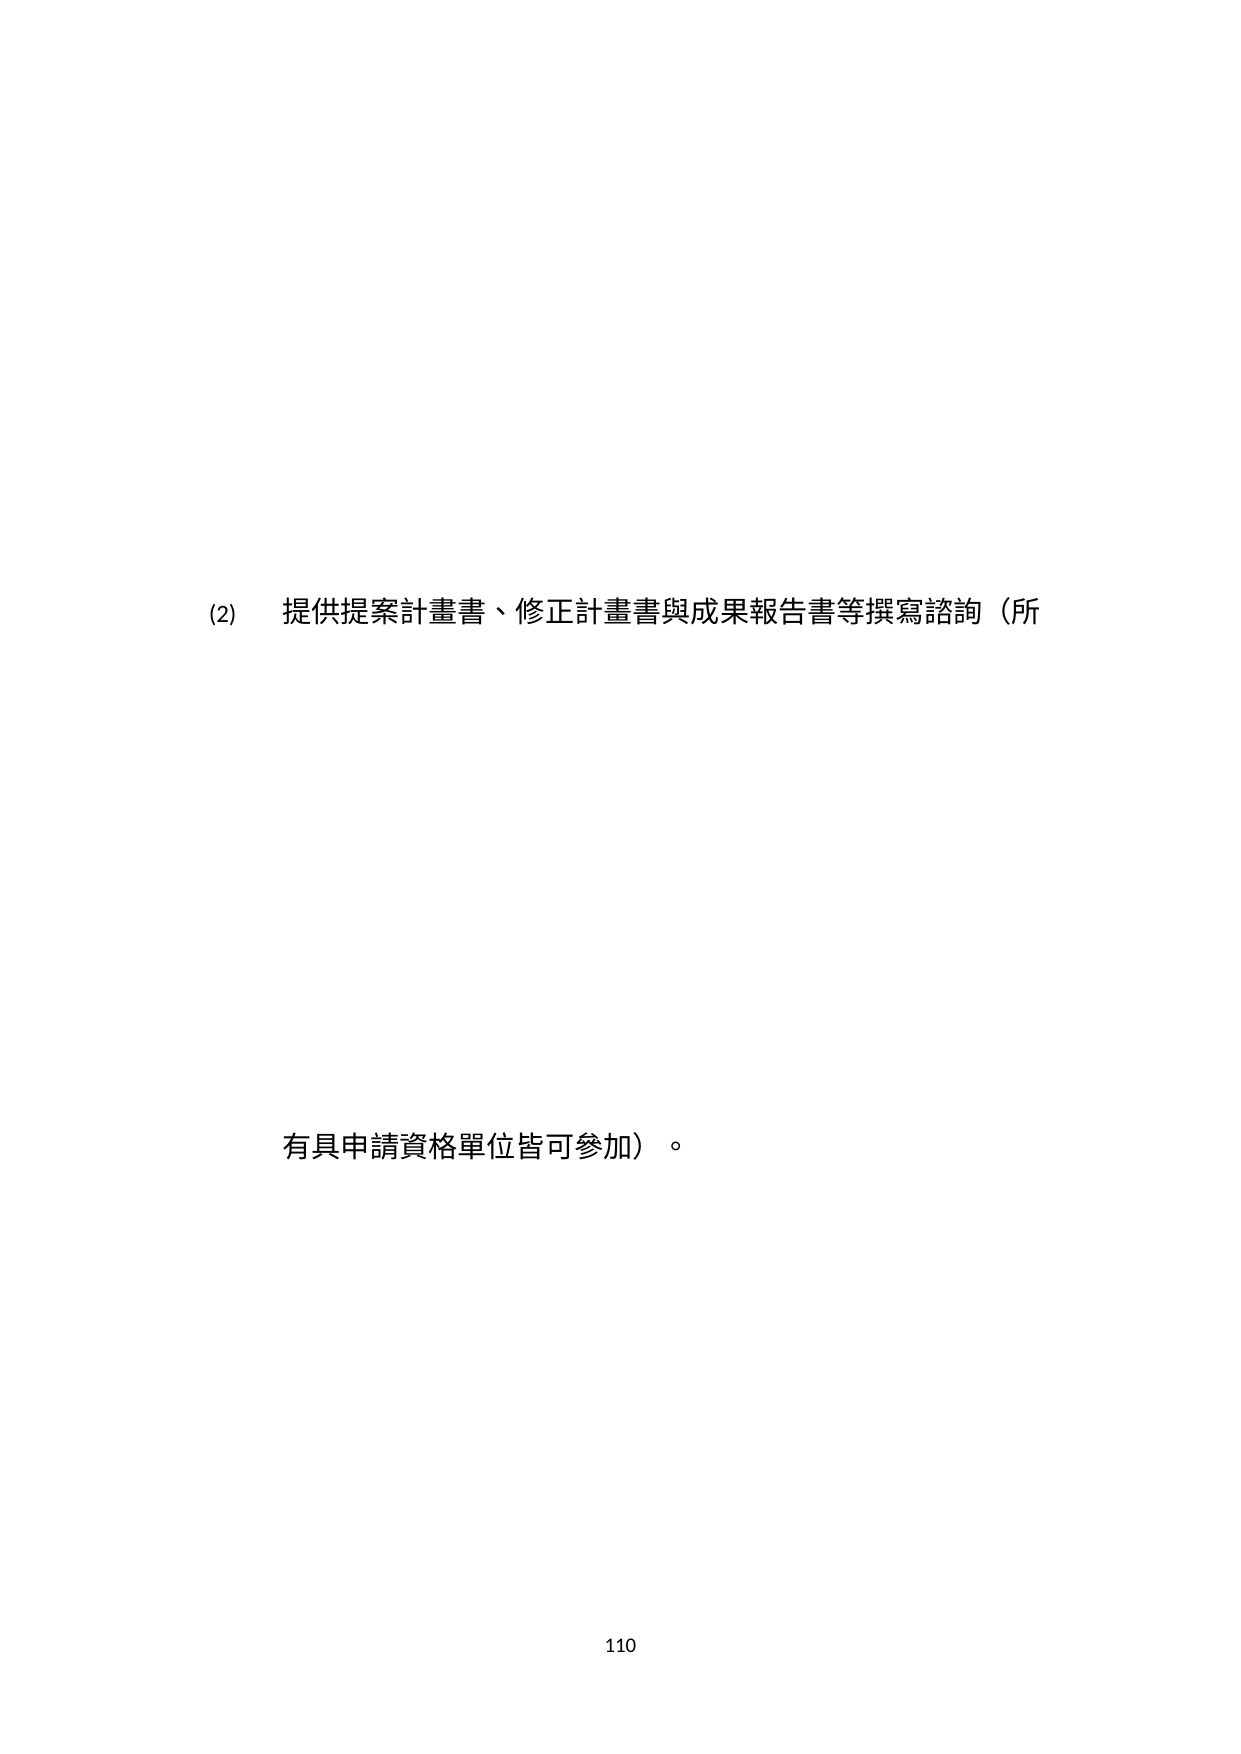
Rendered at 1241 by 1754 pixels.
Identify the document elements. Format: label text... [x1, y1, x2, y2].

list 提供提案計畫書、修正計畫書與成果報告書等撰寫諮詢（所有具申請資格單位皆可參加）。 [208, 342, 1063, 1412]
